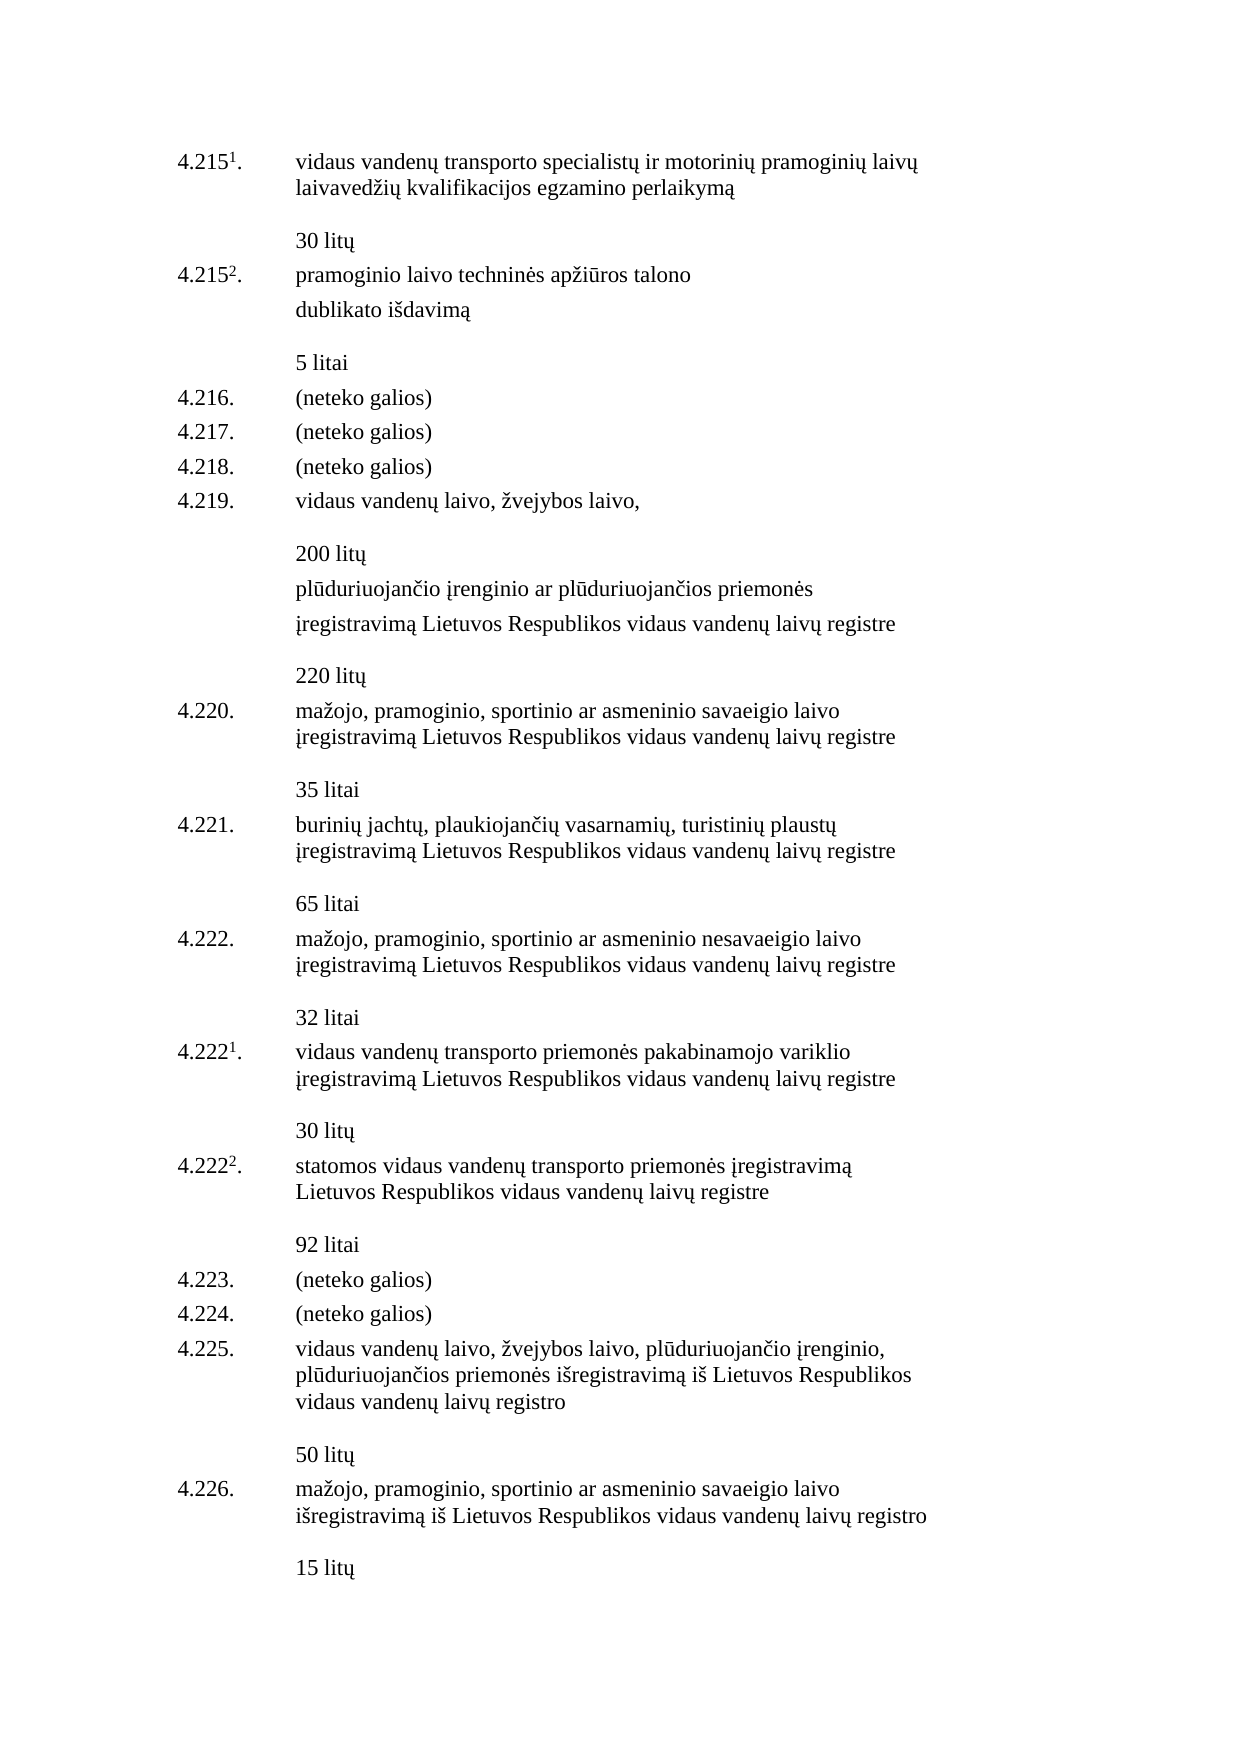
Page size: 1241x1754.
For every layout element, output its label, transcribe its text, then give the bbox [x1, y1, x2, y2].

text 4.218. (neteko galios) [177, 453, 945, 479]
text 4.216. (neteko galios) [177, 383, 945, 410]
text 4.222. mažojo, pramoginio, sportinio ar asmeninio nesavaeigio laivo įregistravimą Lietuvos Respublikos vidaus vandenų laivų registre 32 litai [177, 924, 945, 1030]
text dublikato išdavimą 5 litai [177, 296, 945, 375]
text 4.2221. vidaus vandenų transporto priemonės pakabinamojo variklio įregistravimą Lietuvos Respublikos vidaus vandenų laivų registre 30 litų [177, 1038, 945, 1144]
text 4.2151. vidaus vandenų transporto specialistų ir motorinių pramoginių laivų laivavedžių kvalifikacijos egzamino perlaikymą 30 litų [177, 148, 945, 253]
text plūduriuojančio įrenginio ar plūduriuojančios priemonės [177, 575, 1122, 601]
text 4.2222. statomos vidaus vandenų transporto priemonės įregistravimą Lietuvos Respublikos vidaus vandenų laivų registre 92 litai [177, 1152, 945, 1257]
text 4.2152. pramoginio laivo techninės apžiūros talono [177, 261, 1122, 288]
text 4.217. (neteko galios) [177, 418, 945, 444]
text 4.226. mažojo, pramoginio, sportinio ar asmeninio savaeigio laivo išregistravimą iš Lietuvos Respublikos vidaus vandenų laivų registro 15 litų [177, 1475, 945, 1581]
text 4.225. vidaus vandenų laivo, žvejybos laivo, plūduriuojančio įrenginio, plūduriuojančios priemonės išregistravimą iš Lietuvos Respublikos vidaus vandenų laivų registro 50 litų [177, 1335, 945, 1467]
text 4.220. mažojo, pramoginio, sportinio ar asmeninio savaeigio laivo įregistravimą Lietuvos Respublikos vidaus vandenų laivų registre 35 litai [177, 697, 945, 802]
text 4.223. (neteko galios) [177, 1266, 945, 1292]
text 4.219. vidaus vandenų laivo, žvejybos laivo, 200 litų [177, 488, 945, 567]
text įregistravimą Lietuvos Respublikos vidaus vandenų laivų registre 220 litų [177, 610, 945, 689]
text 4.224. (neteko galios) [177, 1301, 945, 1327]
text 4.221. burinių jachtų, plaukiojančių vasarnamių, turistinių plaustų įregistravimą Lietuvos Respublikos vidaus vandenų laivų registre 65 litai [177, 811, 945, 916]
